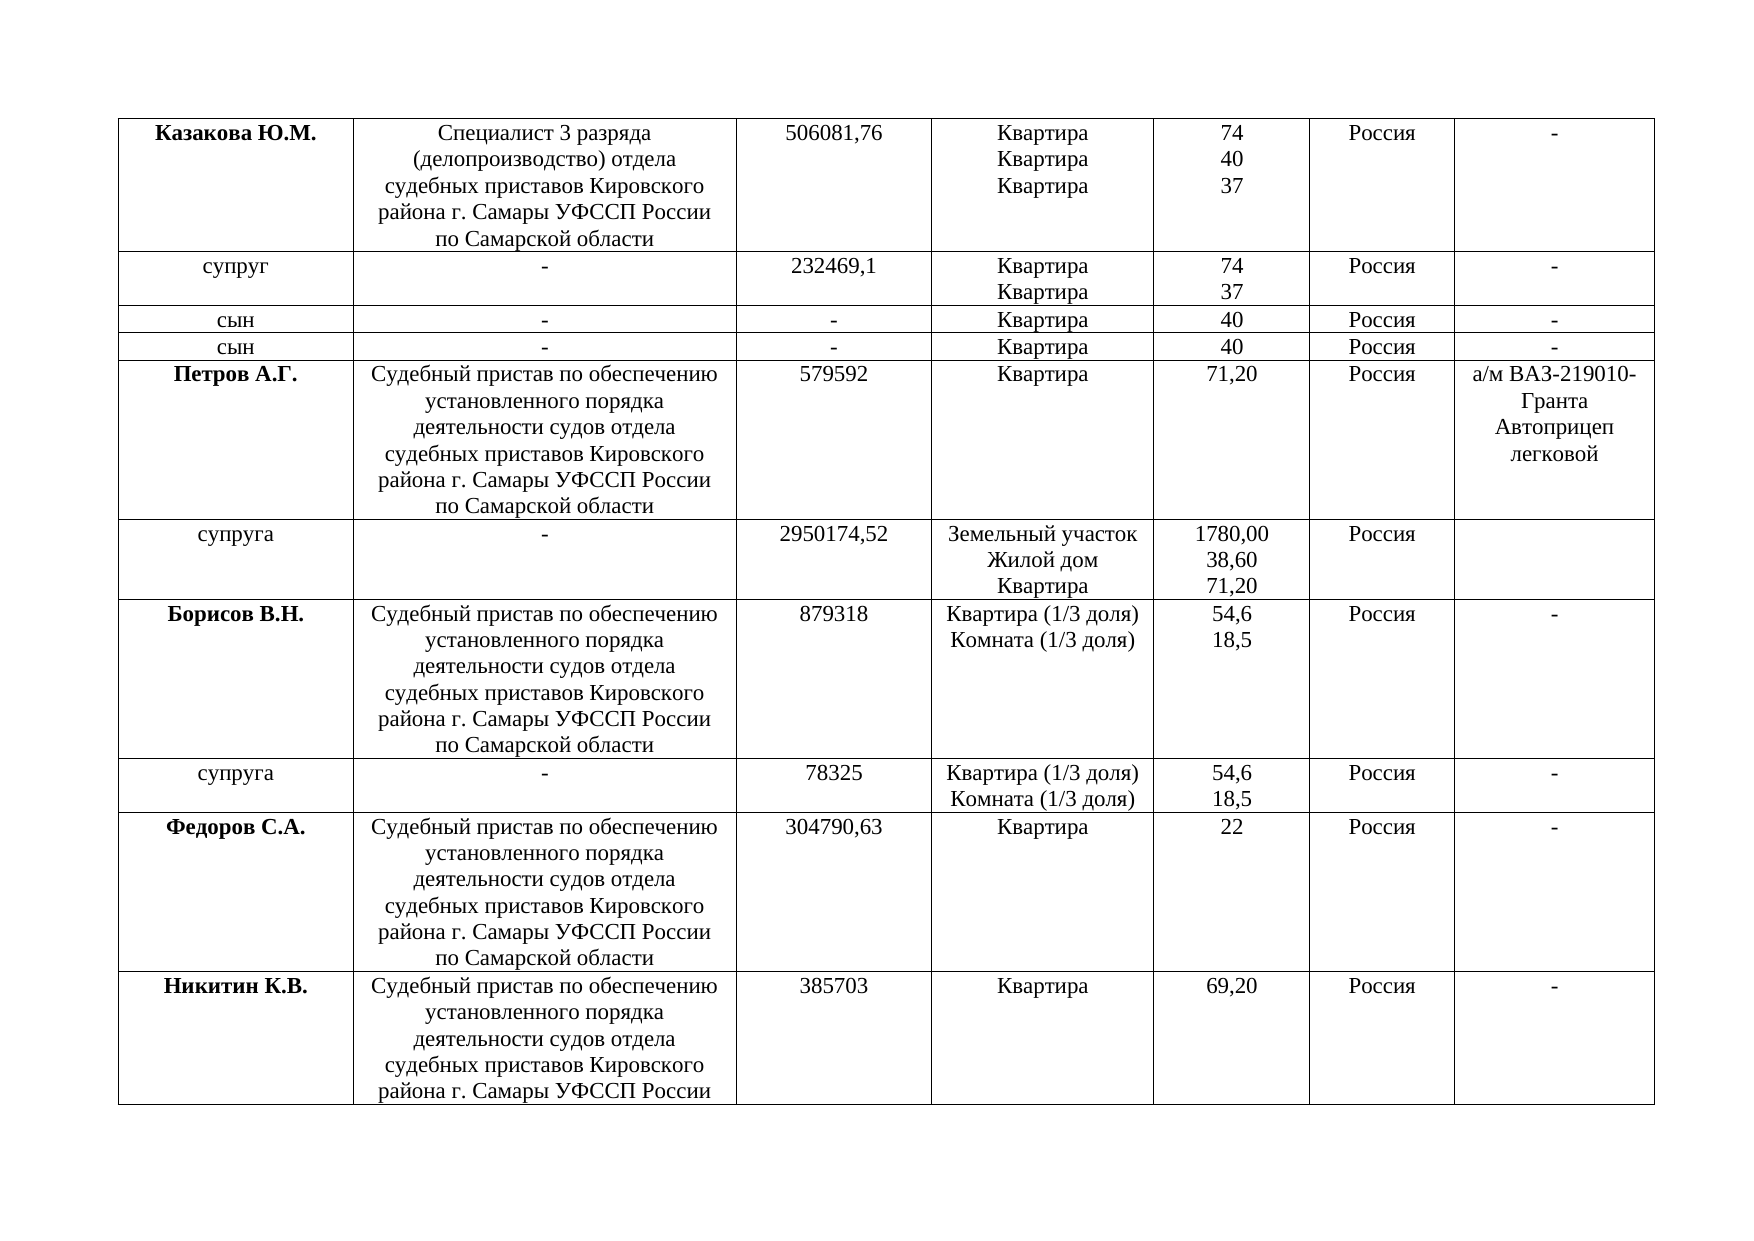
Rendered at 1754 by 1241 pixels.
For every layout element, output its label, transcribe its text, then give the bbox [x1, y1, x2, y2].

table_cell Россия [1310, 759, 1454, 812]
table_cell 2950174,52 [737, 520, 931, 599]
table_cell 40 [1154, 306, 1309, 332]
table_cell сын [119, 333, 353, 359]
table_cell 54,6 18,5 [1154, 759, 1309, 812]
table_cell 232469,1 [737, 252, 931, 305]
table_cell Судебный пристав по обеспечению установленного порядка деятельности судов отдела судебных приставов Кировского района г. Самары УФССП России [354, 972, 736, 1104]
table_cell сын [119, 306, 353, 332]
table_cell Специалист 3 разряда (делопроизводство) отдела судебных приставов Кировского района г. Самары УФССП России по Самарской области [354, 119, 736, 251]
table_cell супруга [119, 520, 353, 599]
table_cell - [737, 333, 931, 359]
table_cell 74 37 [1154, 252, 1309, 305]
table_cell Казакова Ю.М. [119, 119, 353, 251]
table_cell Россия [1310, 252, 1454, 305]
table_cell - [354, 759, 736, 812]
table_cell Квартира (1/3 доля) Комната (1/3 доля) [932, 759, 1153, 812]
table_cell - [1455, 759, 1654, 812]
table_cell 385703 [737, 972, 931, 1104]
table_cell [1455, 520, 1654, 599]
table_cell - [1455, 333, 1654, 359]
table_cell Россия [1310, 361, 1454, 519]
table_cell Россия [1310, 972, 1454, 1104]
table_cell Россия [1310, 813, 1454, 971]
table_cell Петров А.Г. [119, 361, 353, 519]
table_cell Судебный пристав по обеспечению установленного порядка деятельности судов отдела судебных приставов Кировского района г. Самары УФССП России по Самарской области [354, 813, 736, 971]
table_cell Судебный пристав по обеспечению установленного порядка деятельности судов отдела судебных приставов Кировского района г. Самары УФССП России по Самарской области [354, 361, 736, 519]
table_cell Борисов В.Н. [119, 600, 353, 758]
table_cell - [1455, 813, 1654, 971]
table_cell 579592 [737, 361, 931, 519]
table_cell - [1455, 600, 1654, 758]
table_cell Квартира [932, 333, 1153, 359]
table_cell Россия [1310, 306, 1454, 332]
table_cell Россия [1310, 119, 1454, 251]
table_cell 40 [1154, 333, 1309, 359]
table_cell - [1455, 119, 1654, 251]
table_cell Квартира [932, 813, 1153, 971]
table_cell 22 [1154, 813, 1309, 971]
table_cell Россия [1310, 333, 1454, 359]
table_cell 78325 [737, 759, 931, 812]
table_cell Квартира Квартира [932, 252, 1153, 305]
table_cell Квартира [932, 972, 1153, 1104]
table_cell а/м ВАЗ-219010-Гранта Автоприцеп легковой [1455, 361, 1654, 519]
table_cell Судебный пристав по обеспечению установленного порядка деятельности судов отдела судебных приставов Кировского района г. Самары УФССП России по Самарской области [354, 600, 736, 758]
table_cell 69,20 [1154, 972, 1309, 1104]
table_cell 74 40 37 [1154, 119, 1309, 251]
table_cell - [354, 333, 736, 359]
table_cell - [354, 306, 736, 332]
table_cell Земельный участок Жилой дом Квартира [932, 520, 1153, 599]
table_cell 879318 [737, 600, 931, 758]
table_cell 304790,63 [737, 813, 931, 971]
table_cell - [354, 520, 736, 599]
table_cell 71,20 [1154, 361, 1309, 519]
table_cell Квартира [932, 361, 1153, 519]
table_cell супруг [119, 252, 353, 305]
table_cell - [1455, 252, 1654, 305]
table_cell Никитин К.В. [119, 972, 353, 1104]
table_cell - [1455, 306, 1654, 332]
table_cell 54,6 18,5 [1154, 600, 1309, 758]
table_cell 506081,76 [737, 119, 931, 251]
table_cell Федоров С.А. [119, 813, 353, 971]
table_cell Квартира Квартира Квартира [932, 119, 1153, 251]
table_cell - [354, 252, 736, 305]
table_cell Квартира [932, 306, 1153, 332]
table_cell 1780,00 38,60 71,20 [1154, 520, 1309, 599]
table_cell супруга [119, 759, 353, 812]
table_cell Россия [1310, 600, 1454, 758]
table_cell Россия [1310, 520, 1454, 599]
table_cell - [737, 306, 931, 332]
table_cell Квартира (1/3 доля) Комната (1/3 доля) [932, 600, 1153, 758]
table_cell - [1455, 972, 1654, 1104]
